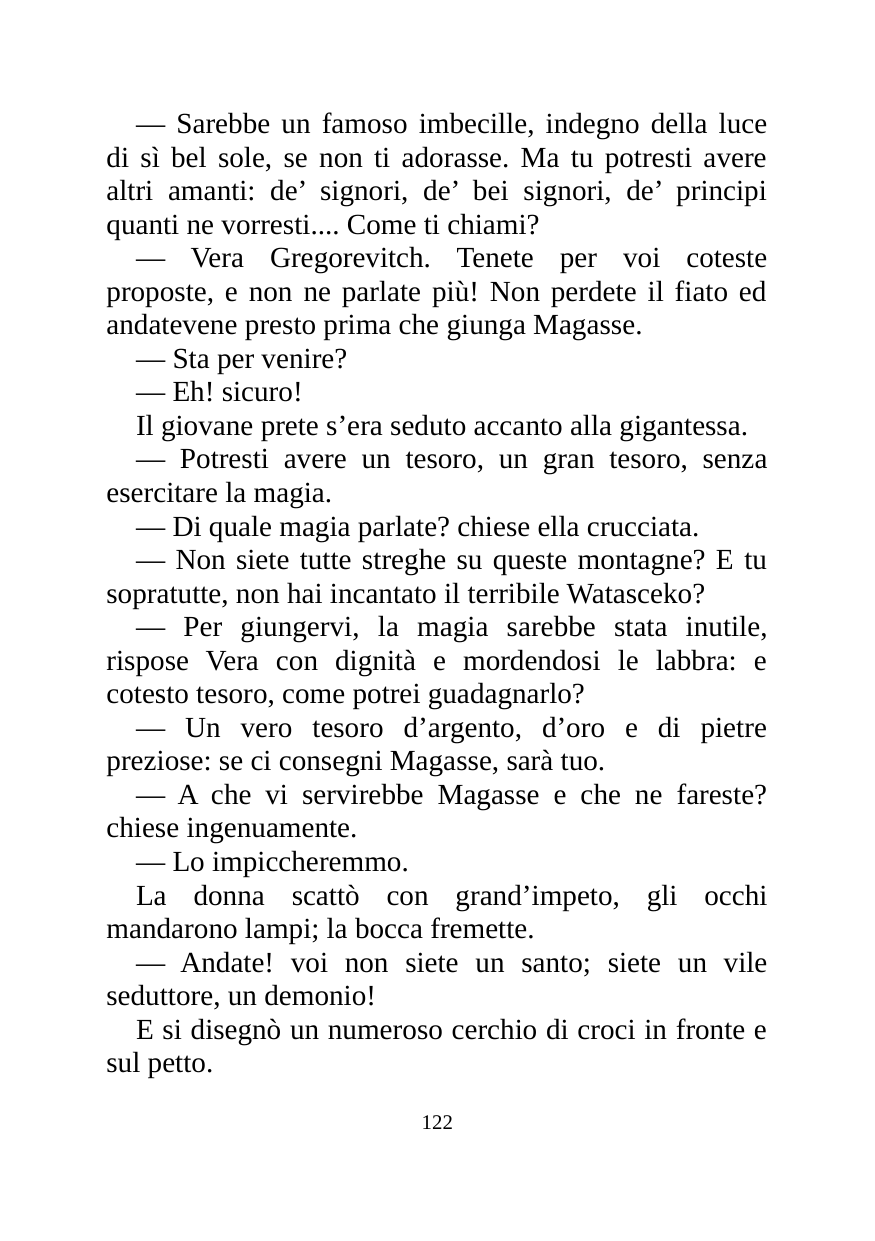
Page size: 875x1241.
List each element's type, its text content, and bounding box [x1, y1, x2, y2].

text — Lo impiccheremmo. [106, 844, 768, 878]
text — Per giungervi, la magia sarebbe stata inutile, rispose Vera con dignità e mordendosi le labbra: e cotesto tesoro, come potrei guadagnarlo? [106, 609, 768, 710]
text — Vera Gregorevitch. Tenete per voi coteste proposte, e non ne parlate più! Non perdete il fiato ed andatevene presto prima che giunga Magasse. [106, 240, 768, 341]
text — Un vero tesoro d’argento, d’oro e di pietre preziose: se ci consegni Magasse, sarà tuo. [106, 710, 768, 777]
text Il giovane prete s’era seduto accanto alla gigantessa. [106, 408, 768, 442]
text E si disegnò un numeroso cerchio di croci in fronte e sul petto. [106, 1012, 768, 1079]
text — Eh! sicuro! [106, 374, 768, 408]
text — Di quale magia parlate? chiese ella crucciata. [106, 509, 768, 542]
text — A che vi servirebbe Magasse e che ne fareste? chiese ingenuamente. [106, 777, 768, 844]
text — Sta per venire? [106, 341, 768, 374]
text — Potresti avere un tesoro, un gran tesoro, senza esercitare la magia. [106, 442, 768, 509]
text La donna scattò con grand’impeto, gli occhi mandarono lampi; la bocca fremette. [106, 878, 768, 945]
text — Non siete tutte streghe su queste montagne? E tu sopratutte, non hai incantato il terribile Watasceko? [106, 542, 768, 609]
text — Sarebbe un famoso imbecille, indegno della luce di sì bel sole, se non ti adorasse. Ma tu potresti avere altri amanti: de’ signori, de’ bei signori, de’ principi quanti ne vorresti.... Come ti chiami? [106, 106, 768, 240]
text — Andate! voi non siete un santo; siete un vile seduttore, un demonio! [106, 945, 768, 1012]
